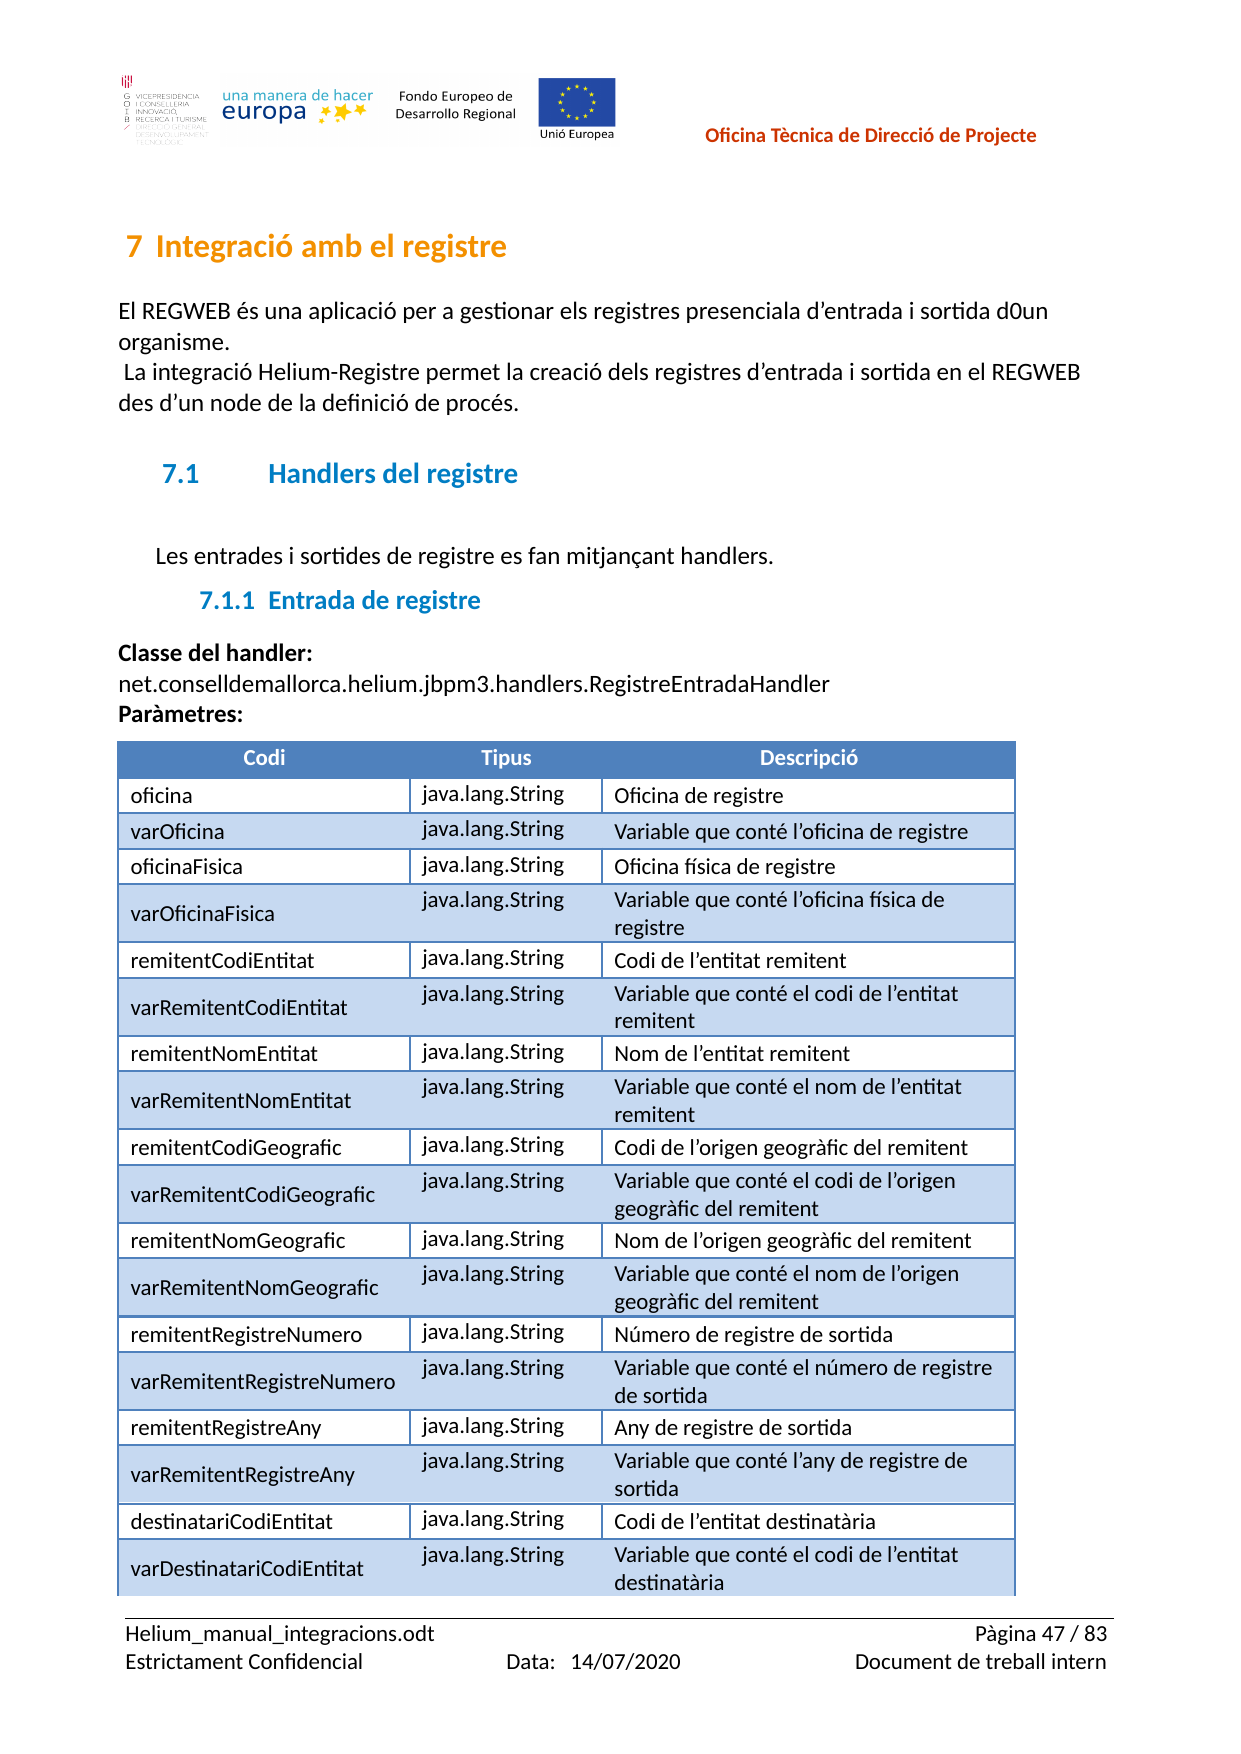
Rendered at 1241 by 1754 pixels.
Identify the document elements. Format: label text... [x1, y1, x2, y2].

table_cell java.lang.String [410, 979, 602, 1035]
table_cell Any de registre de sortida [603, 1411, 1014, 1444]
table_cell Número de registre de sortida [603, 1318, 1014, 1351]
table_cell destinatariCodiEntitat [119, 1505, 409, 1538]
table_cell java.lang.String [411, 1037, 601, 1070]
table_cell Variable que conté el número de registre de sortida [602, 1353, 1014, 1409]
table_cell Variable que conté el codi de l’origen geogràfic del remitent [602, 1166, 1014, 1222]
table_cell varRemitentRegistreNumero [119, 1353, 410, 1409]
table_cell varOficinaFisica [119, 885, 410, 941]
subtitle Integració amb el registre [118, 225, 1122, 266]
table_cell varRemitentNomEntitat [119, 1072, 410, 1128]
table_cell java.lang.String [411, 1130, 601, 1164]
table_cell Variable que conté el nom de l’origen geogràfic del remitent [602, 1259, 1014, 1315]
picture [219, 73, 621, 147]
subtitle Handlers del registre [155, 455, 1122, 490]
picture [118, 73, 213, 147]
table_cell varRemitentRegistreAny [119, 1446, 410, 1502]
table_cell java.lang.String [410, 814, 602, 848]
table_cell remitentNomEntitat [119, 1037, 409, 1070]
table_cell Variable que conté l’oficina física de registre [602, 885, 1014, 941]
table_cell java.lang.String [410, 1446, 602, 1502]
table_cell remitentRegistreAny [119, 1411, 409, 1444]
table_cell varRemitentCodiEntitat [119, 979, 410, 1035]
table_cell Variable que conté el codi de l’entitat destinatària [602, 1540, 1014, 1596]
table_cell java.lang.String [411, 1411, 601, 1444]
table_cell remitentCodiGeografic [119, 1130, 409, 1164]
table_cell java.lang.String [411, 1505, 601, 1538]
subtitle Entrada de registre [193, 583, 1122, 616]
table_cell java.lang.String [411, 850, 601, 883]
table_cell Nom de l’entitat remitent [603, 1037, 1014, 1070]
table_cell java.lang.String [410, 1072, 602, 1128]
table_cell oficina [119, 779, 409, 812]
table_cell Nom de l’origen geogràfic del remitent [603, 1224, 1014, 1257]
table_cell java.lang.String [411, 1224, 601, 1257]
table_cell remitentRegistreNumero [119, 1318, 409, 1351]
table_cell java.lang.String [411, 1318, 601, 1351]
table_cell Oficina de registre [603, 779, 1014, 812]
text El REGWEB és una aplicació per a gestionar els registres presenciala d’entrada i sortida d0un organisme. La integració Helium-Registre permet la creació dels registres d’entrada i sortida en el REGWEB des d’un node de la definició de procés. [118, 295, 1122, 417]
table_cell java.lang.String [410, 1259, 602, 1315]
table_cell java.lang.String [411, 943, 601, 977]
table_cell java.lang.String [411, 779, 601, 812]
table_cell Variable que conté el nom de l’entitat remitent [602, 1072, 1014, 1128]
table_cell varRemitentCodiGeografic [119, 1166, 410, 1222]
table_cell oficinaFisica [119, 850, 409, 883]
table_cell Codi de l’entitat remitent [603, 943, 1014, 977]
table_cell Variable que conté l’oficina de registre [602, 814, 1014, 848]
table_cell varDestinatariCodiEntitat [119, 1540, 410, 1596]
table_cell varOficina [119, 814, 410, 848]
table_cell Variable que conté l’any de registre de sortida [602, 1446, 1014, 1502]
table_cell java.lang.String [410, 1166, 602, 1222]
table_header Tipus [410, 744, 602, 777]
table_cell Oficina física de registre [603, 850, 1014, 883]
text Les entrades i sortides de registre es fan mitjançant handlers. [155, 540, 1122, 571]
text net.conselldemallorca.helium.jbpm3.handlers.RegistreEntradaHandler [118, 668, 1122, 698]
text Paràmetres: [118, 698, 1122, 729]
table_header Codi [119, 744, 410, 777]
table_cell java.lang.String [410, 1540, 602, 1596]
table_cell remitentCodiEntitat [119, 943, 409, 977]
table_cell java.lang.String [410, 1353, 602, 1409]
text Classe del handler: [118, 637, 1122, 668]
table_cell Codi de l’origen geogràfic del remitent [603, 1130, 1014, 1164]
table_header Descripció [602, 744, 1014, 777]
table_cell varRemitentNomGeografic [119, 1259, 410, 1315]
table_cell Variable que conté el codi de l’entitat remitent [602, 979, 1014, 1035]
table_cell remitentNomGeografic [119, 1224, 409, 1257]
table_cell java.lang.String [410, 885, 602, 941]
table_cell Codi de l’entitat destinatària [603, 1505, 1014, 1538]
